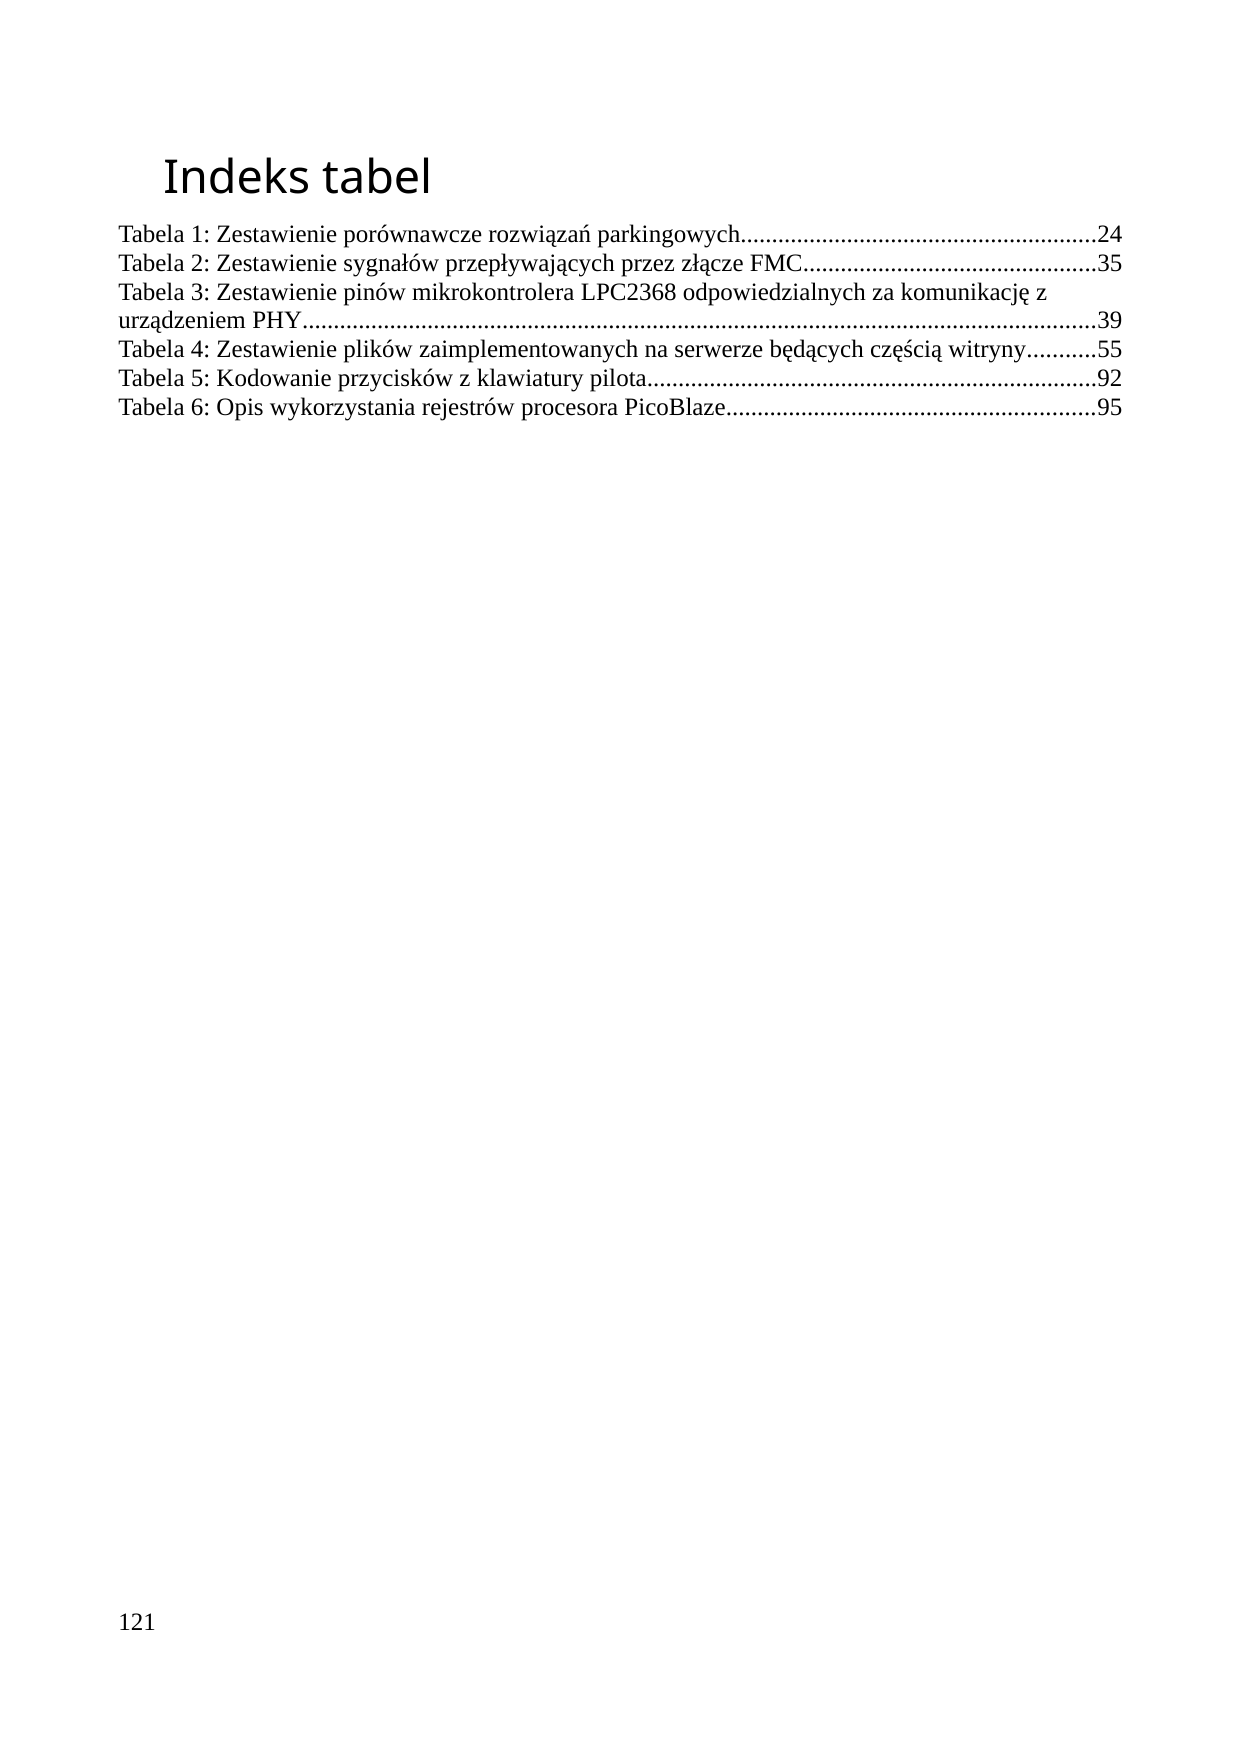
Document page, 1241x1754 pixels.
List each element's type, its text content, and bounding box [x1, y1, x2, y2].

text Tabela 1: Zestawienie porównawcze rozwiązań parkingowych 24 [118, 219, 1122, 248]
text Tabela 4: Zestawienie plików zaimplementowanych na serwerze będących częścią witryny 55 [118, 334, 1122, 363]
text Tabela 5: Kodowanie przycisków z klawiatury pilota 92 [118, 363, 1122, 392]
text Tabela 2: Zestawienie sygnałów przepływających przez złącze FMC 35 [118, 248, 1122, 277]
text Tabela 6: Opis wykorzystania rejestrów procesora PicoBlaze 95 [118, 392, 1122, 420]
text Tabela 3: Zestawienie pinów mikrokontrolera LPC2368 odpowiedzialnych za komunikację z urządzeniem PHY 39 [118, 277, 1122, 334]
subtitle Indeks tabel [118, 143, 1122, 207]
